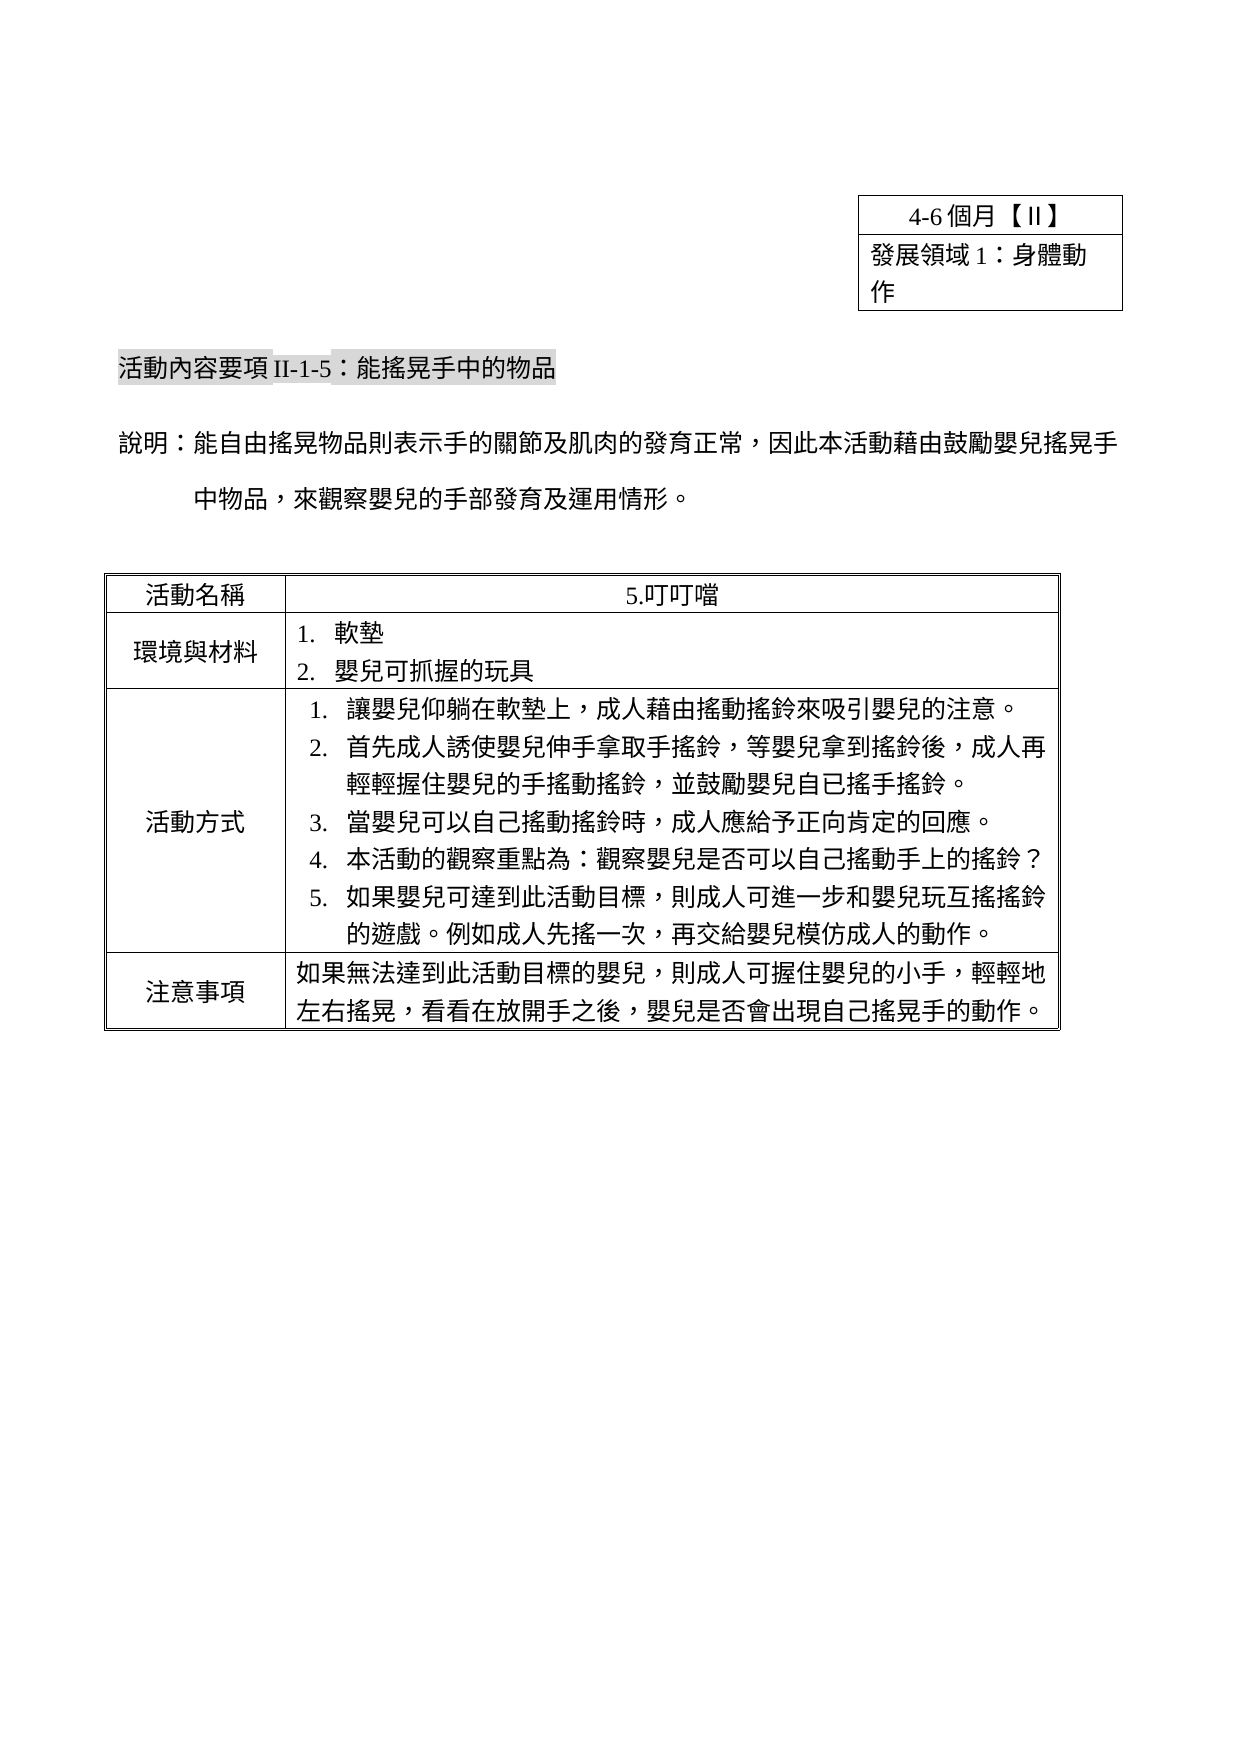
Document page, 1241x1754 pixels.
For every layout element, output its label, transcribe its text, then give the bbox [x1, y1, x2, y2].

table_cell 活動方式 [107, 689, 285, 952]
table_cell 環境與材料 [107, 613, 285, 688]
table_cell 注意事項 [107, 953, 285, 1028]
table_cell 軟墊 嬰兒可抓握的玩具 [286, 613, 1058, 688]
table_header 活動名稱 [107, 576, 285, 612]
table_header 4-6個月【Ⅱ】 [859, 196, 1122, 233]
table_cell 發展領域1：身體動作 [859, 235, 1122, 309]
table_cell 讓嬰兒仰躺在軟墊上，成人藉由搖動搖鈴來吸引嬰兒的注意。 首先成人誘使嬰兒伸手拿取手搖鈴，等嬰兒拿到搖鈴後，成人再輕輕握住嬰兒的手搖動搖鈴，並鼓勵嬰兒自已搖手搖鈴。 當嬰兒可以自己搖動搖鈴時，成人應給予正向肯定的回應。 本活動的觀察重點為：觀察嬰兒是否可以自己搖動手上的搖鈴？ 如果嬰兒可達到此活動目標，則成人可進一步和嬰兒玩互搖搖鈴的遊戲。例如成人先搖一次，再交給嬰兒模仿成人的動作。 [286, 689, 1058, 952]
text 活動內容要項II-1-5：能搖晃手中的物品 [118, 348, 1122, 386]
table_cell 如果無法達到此活動目標的嬰兒，則成人可握住嬰兒的小手，輕輕地左右搖晃，看看在放開手之後，嬰兒是否會出現自己搖晃手的動作。 [286, 953, 1058, 1028]
text 說明：能自由搖晃物品則表示手的關節及肌肉的發育正常，因此本活動藉由鼓勵嬰兒搖晃手中物品，來觀察嬰兒的手部發育及運用情形。 [118, 423, 1122, 517]
table_header 5.叮叮噹 [286, 576, 1058, 612]
